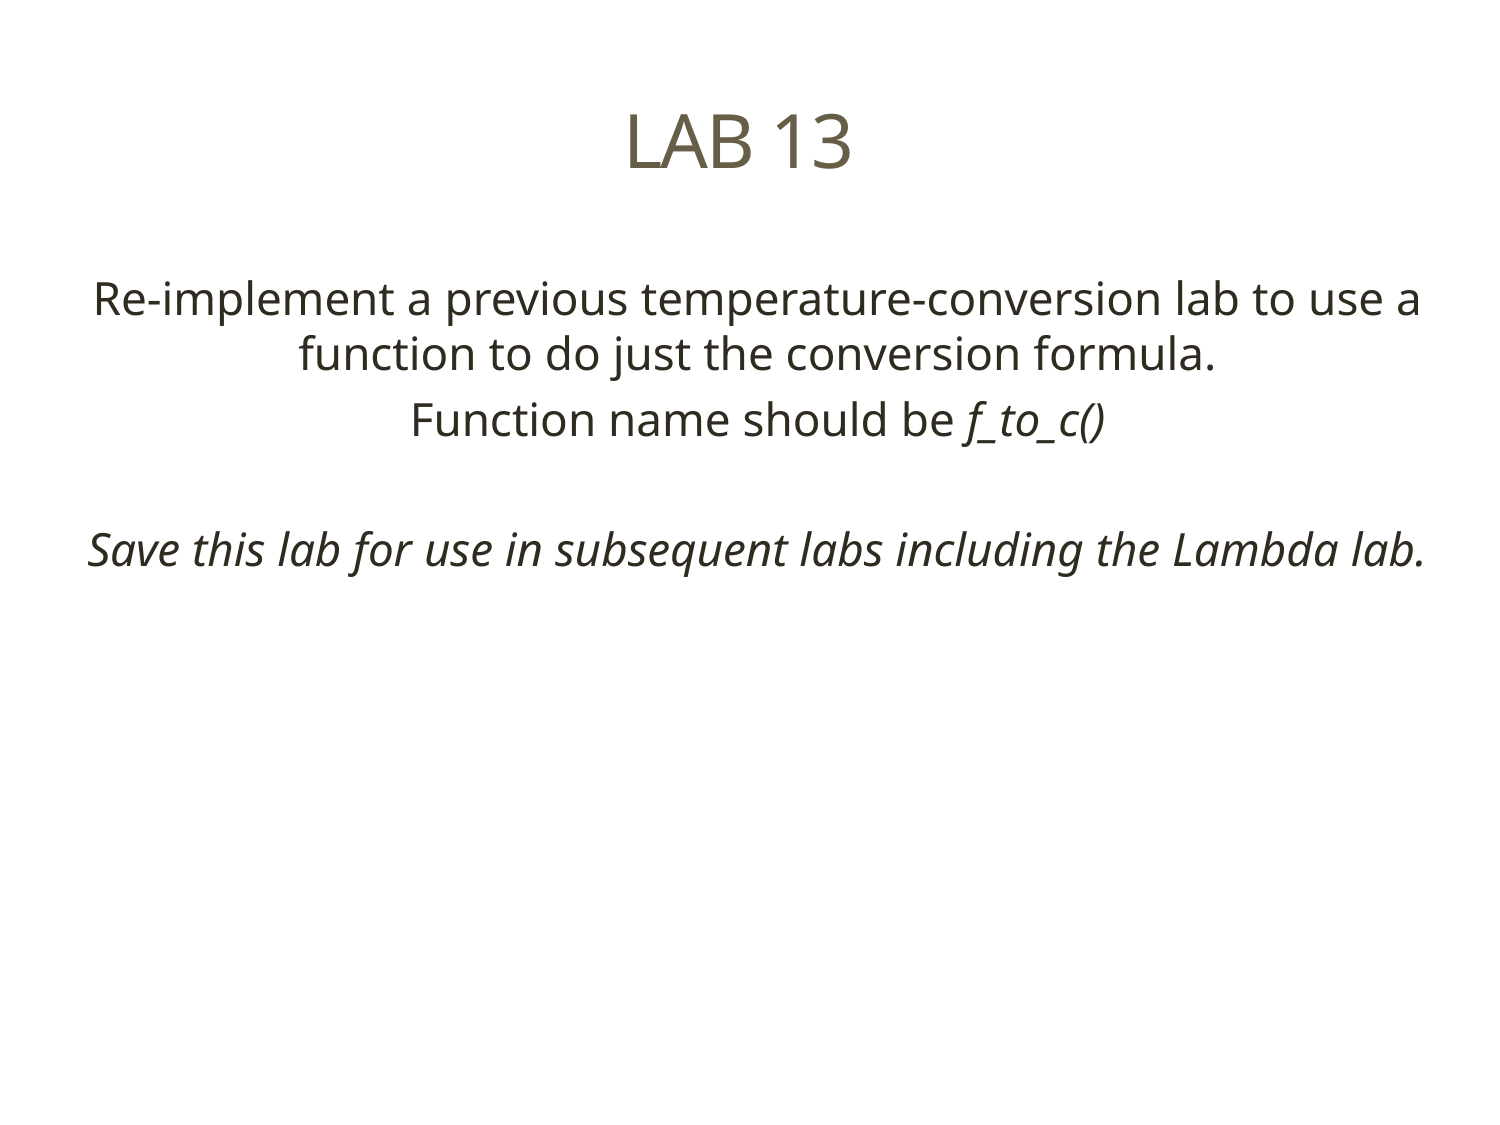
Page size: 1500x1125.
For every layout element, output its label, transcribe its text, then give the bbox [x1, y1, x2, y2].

list Re-implement a previous temperature-conversion lab to use a function to do just the conversion formula. Function name should be f_to_c() Save this lab for use in subsequent labs including the Lambda lab. [18, 262, 1460, 1098]
title LAB 13 [18, 45, 1460, 233]
